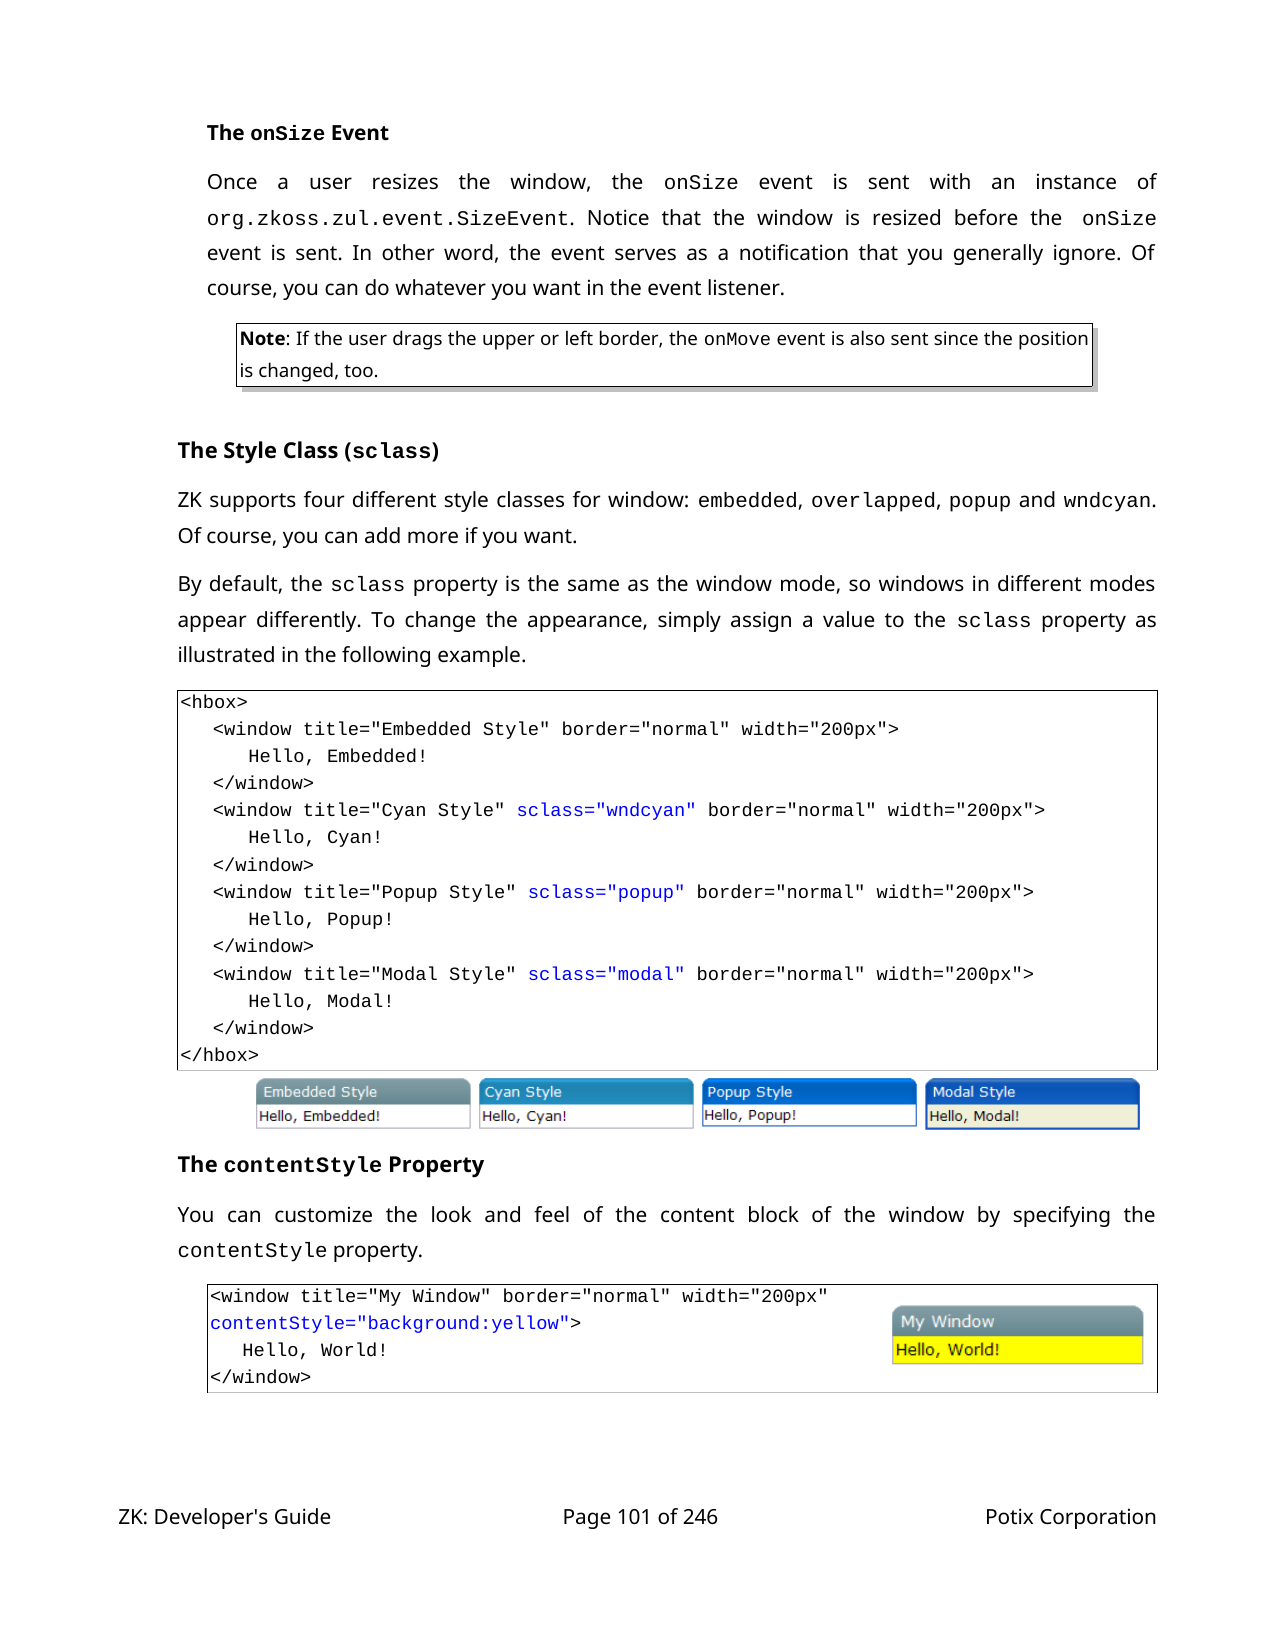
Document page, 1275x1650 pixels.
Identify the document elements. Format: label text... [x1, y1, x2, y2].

text </window> [178, 853, 1157, 877]
text Hello, Modal! [178, 988, 1157, 1013]
text </window> [208, 1365, 1157, 1392]
text Note: If the user drags the upper or left border, the onMove event is also sent since the position is changed, too. [237, 324, 1092, 386]
text </window> [178, 771, 1157, 795]
text You can customize the look and feel of the content block of the window by specifying the contentStyle property. [177, 1200, 1157, 1264]
subtitle The contentStyle Property [177, 1113, 1157, 1179]
text <window title="Popup Style" sclass="popup" border="normal" width="200px"> [178, 880, 1157, 904]
text <window title="Embedded Style" border="normal" width="200px"> [178, 717, 1157, 741]
text Once a user resizes the window, the onSize event is sent with an instance of org.zkoss.zul.event.SizeEvent. Notice that the window is resized before the onSize event is sent. In other word, the event serves as a notification that you generally ignore. Of course, you can do whatever you want in the event listener. [207, 167, 1157, 302]
subtitle The Style Class (sclass) [177, 434, 1157, 464]
text [1145, 1338, 1157, 1362]
text Hello, Embedded! [178, 744, 1157, 768]
text <hbox> [178, 691, 1157, 714]
text </window> [178, 1016, 1157, 1040]
text By default, the sclass property is the same as the window mode, so windows in different modes appear differently. To change the appearance, simply assign a value to the sclass property as illustrated in the following example. [177, 569, 1157, 669]
text </window> [178, 934, 1157, 958]
text <window title="My Window" border="normal" width="200px" contentStyle="background:yellow"> [208, 1285, 1157, 1335]
picture [255, 1077, 1141, 1132]
text Hello, Cyan! [178, 825, 1157, 850]
picture [891, 1303, 1145, 1367]
text <window title="Modal Style" sclass="modal" border="normal" width="200px"> [178, 961, 1157, 986]
text ZK supports four different style classes for window: embedded, overlapped, popup and wndcyan. Of course, you can add more if you want. [177, 485, 1157, 549]
text </hbox> [178, 1043, 1157, 1070]
subtitle The onSize Event [207, 118, 1157, 147]
text <window title="Cyan Style" sclass="wndcyan" border="normal" width="200px"> [178, 798, 1157, 822]
text Hello, World! [208, 1338, 891, 1362]
text Hello, Popup! [178, 907, 1157, 931]
